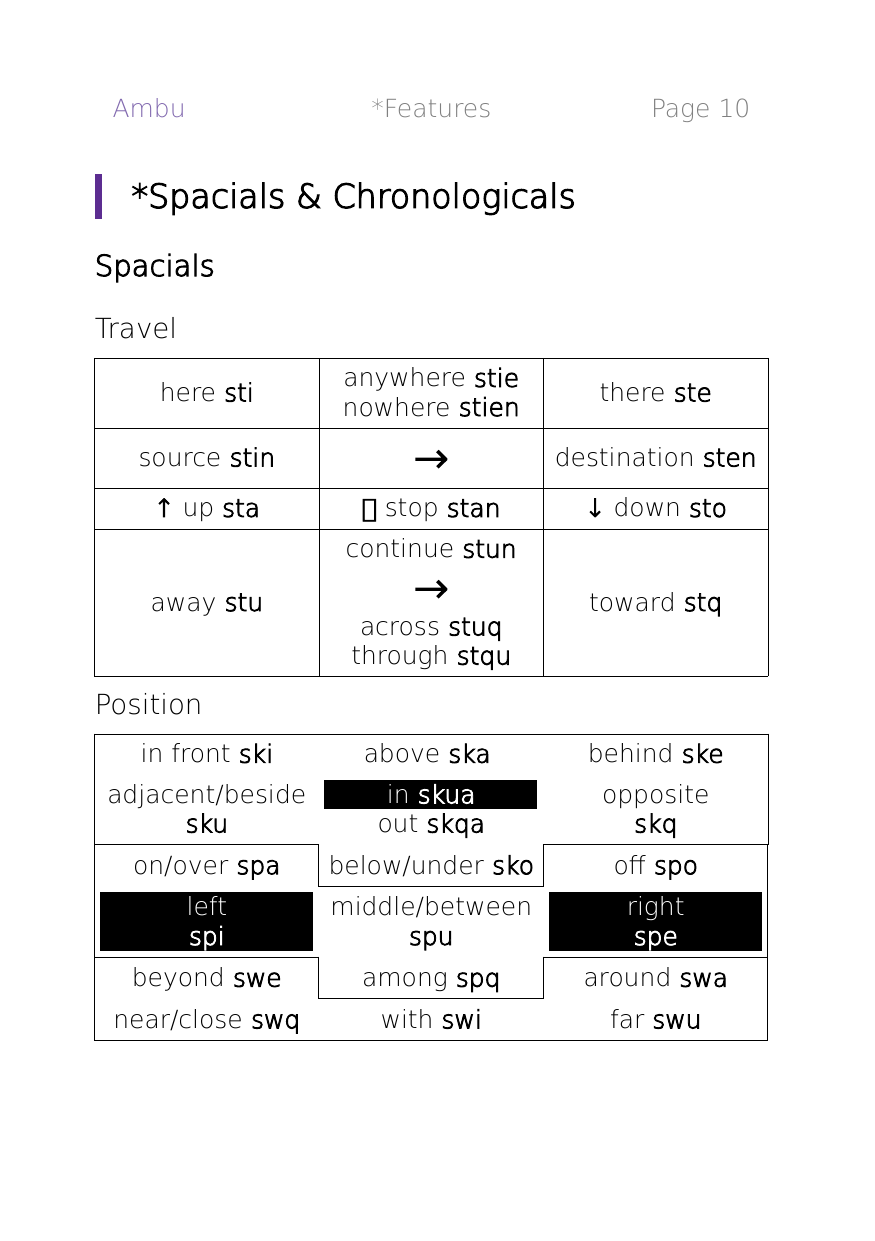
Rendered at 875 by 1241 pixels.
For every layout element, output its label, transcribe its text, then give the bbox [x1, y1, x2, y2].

subtitle *Spacials & Chronologicals [102, 174, 768, 219]
table_cell destination sten [544, 429, 768, 488]
table_cell far swu [543, 998, 767, 1040]
table_cell middle/between spu [319, 887, 543, 957]
table_header above ska [319, 735, 543, 774]
table_cell left spi [95, 886, 319, 957]
table_cell → [320, 429, 543, 488]
table_cell adjacent/beside sku [95, 774, 319, 844]
table_cell opposite skq [543, 774, 768, 844]
table_cell ↑ up sta [95, 489, 319, 528]
table_cell source stin [95, 429, 319, 488]
table_cell near/close swq [95, 998, 319, 1040]
table_cell 🛑 stop stan [320, 489, 543, 528]
table_cell in skua out skqa [319, 774, 543, 844]
table_cell among spq [319, 957, 543, 998]
table_cell beyond swe [95, 958, 318, 998]
table_header here sti [95, 359, 319, 428]
subtitle Spacials [94, 249, 768, 283]
table_cell below/under sko [319, 844, 543, 886]
subtitle Position [94, 689, 768, 721]
table_header behind ske [543, 735, 768, 774]
table_cell away stu [95, 530, 319, 676]
table_header in front ski [95, 735, 319, 774]
table_cell right spe [543, 886, 767, 957]
table_cell on/over spa [95, 845, 318, 886]
table_header there ste [544, 359, 768, 428]
table_cell toward stq [544, 530, 768, 676]
table_header anywhere stie nowhere stien [320, 359, 543, 428]
table_cell with swi [319, 999, 543, 1040]
table_cell off spo [544, 845, 767, 886]
table_cell ↓ down sto [544, 489, 768, 528]
subtitle Travel [94, 313, 768, 345]
table_cell continue stun → across stuq through stqu [320, 530, 543, 676]
table_cell around swa [544, 958, 767, 998]
